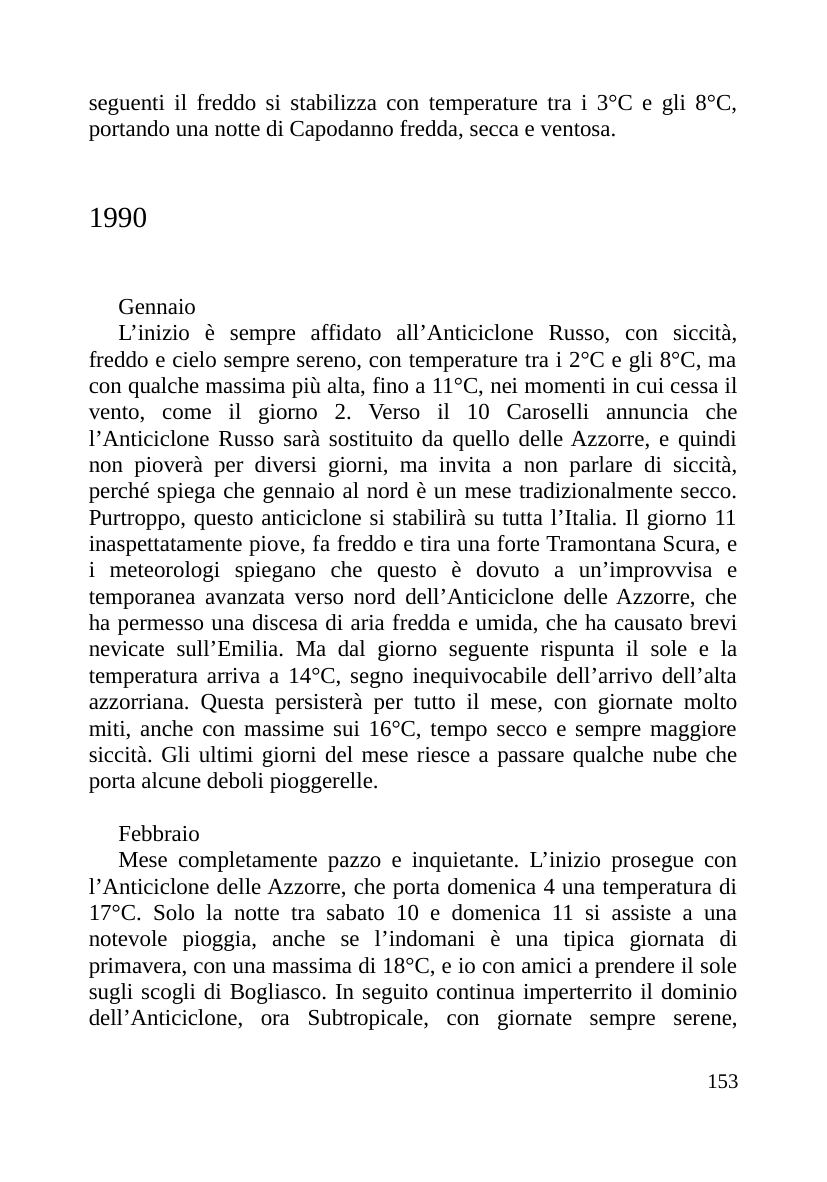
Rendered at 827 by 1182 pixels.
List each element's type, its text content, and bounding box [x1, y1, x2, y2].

subtitle 1990 [88, 200, 738, 234]
text Gennaio [88, 293, 738, 319]
text Mese completamente pazzo e inquietante. L’inizio prosegue con l’Anticiclone delle Azzorre, che porta domenica 4 una temperatura di 17°C. Solo la notte tra sabato 10 e domenica 11 si assiste a una notevole pioggia, anche se l’indomani è una tipica giornata di primavera, con una massima di 18°C, e io con amici a prendere il sole sugli scogli di Bogliasco. In seguito continua imperterrito il dominio dell’Anticiclone, ora Subtropicale, con giornate sempre serene, [88, 846, 738, 1031]
text seguenti il freddo si stabilizza con temperature tra i 3°C e gli 8°C, portando una notte di Capodanno fredda, secca e ventosa. [88, 88, 738, 141]
text Febbraio [88, 820, 738, 846]
text L’inizio è sempre affidato all’Anticiclone Russo, con siccità, freddo e cielo sempre sereno, con temperature tra i 2°C e gli 8°C, ma con qualche massima più alta, fino a 11°C, nei momenti in cui cessa il vento, come il giorno 2. Verso il 10 Caroselli annuncia che l’Anticiclone Russo sarà sostituito da quello delle Azzorre, e quindi non pioverà per diversi giorni, ma invita a non parlare di siccità, perché spiega che gennaio al nord è un mese tradizionalmente secco. Purtroppo, questo anticiclone si stabilirà su tutta l’Italia. Il giorno 11 inaspettatamente piove, fa freddo e tira una forte Tramontana Scura, e i meteorologi spiegano che questo è dovuto a un’improvvisa e temporanea avanzata verso nord dell’Anticiclone delle Azzorre, che ha permesso una discesa di aria fredda e umida, che ha causato brevi nevicate sull’Emilia. Ma dal giorno seguente rispunta il sole e la temperatura arriva a 14°C, segno inequivocabile dell’arrivo dell’alta azzorriana. Questa persisterà per tutto il mese, con giornate molto miti, anche con massime sui 16°C, tempo secco e sempre maggiore siccità. Gli ultimi giorni del mese riesce a passare qualche nube che porta alcune deboli pioggerelle. [88, 319, 738, 794]
